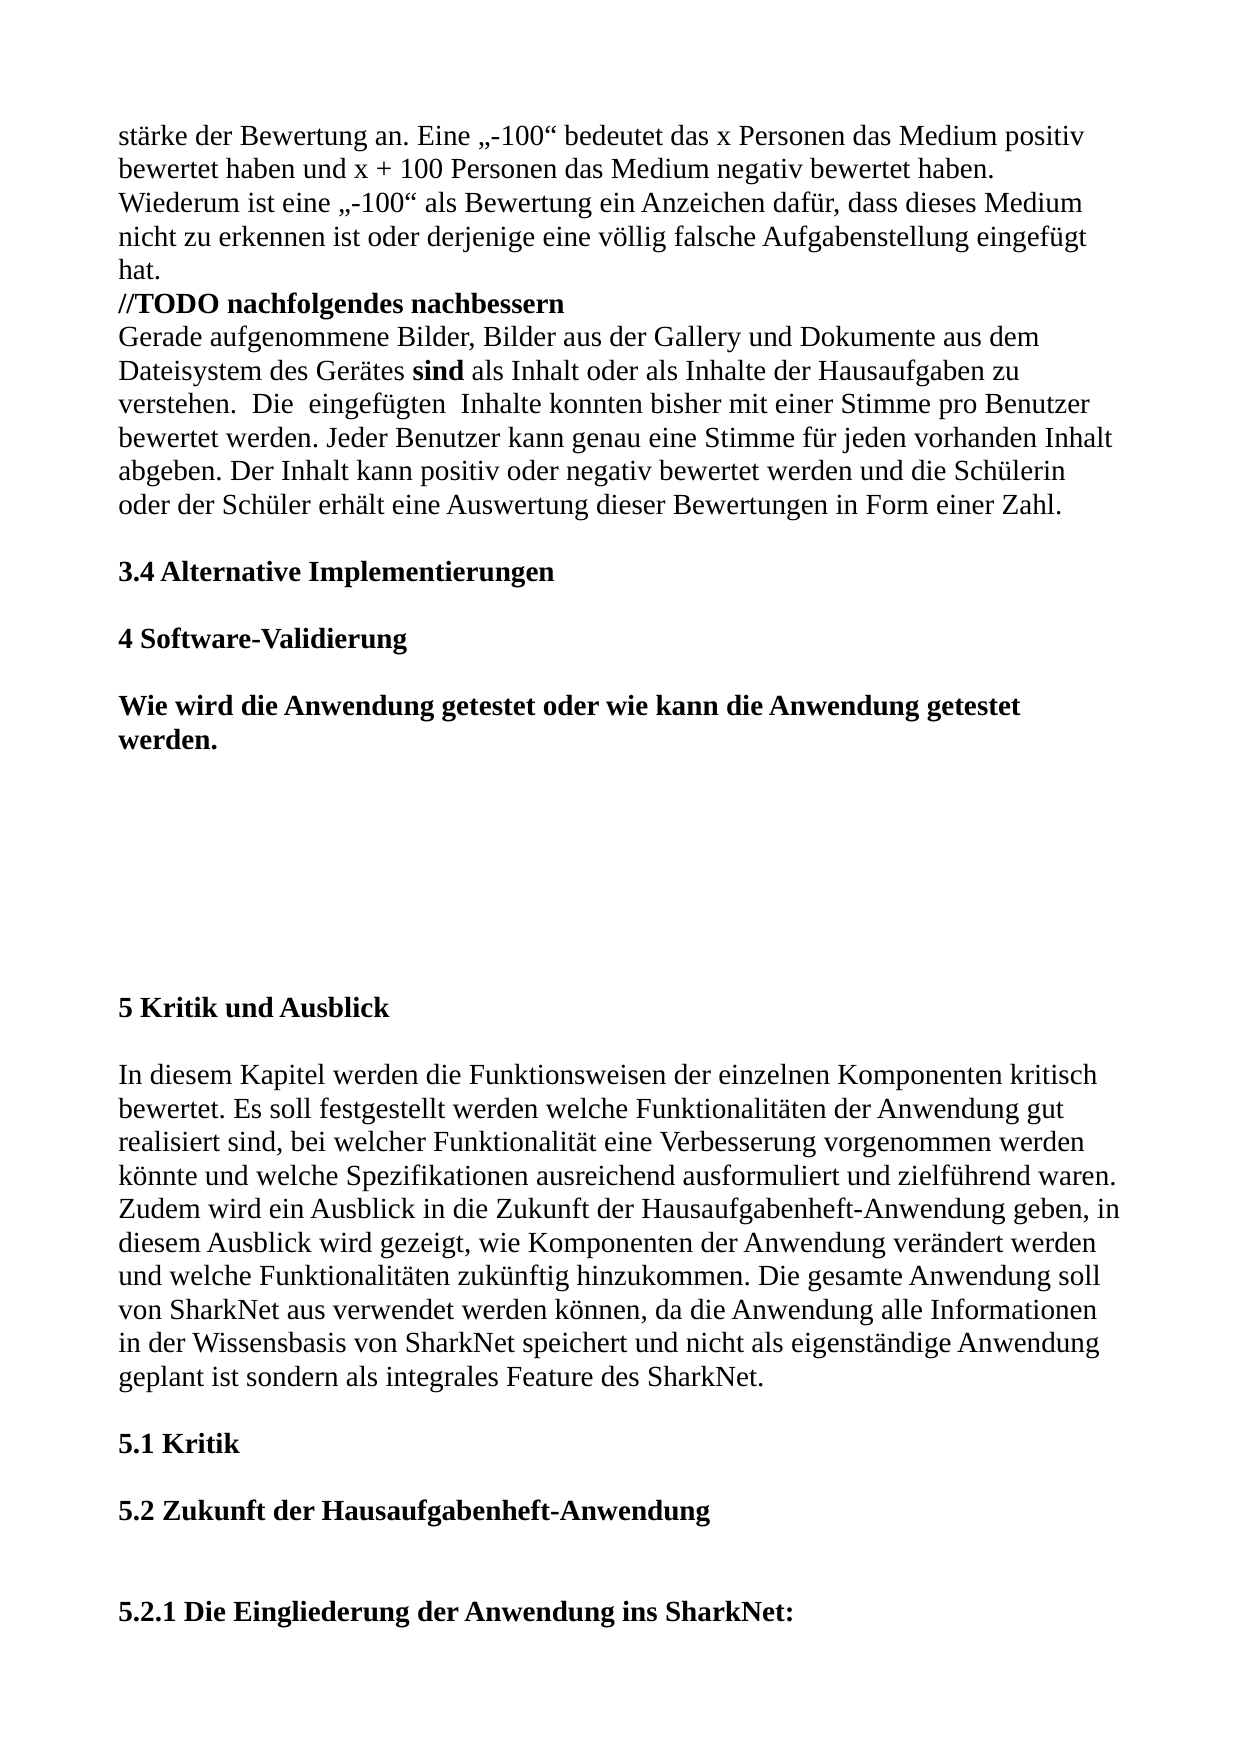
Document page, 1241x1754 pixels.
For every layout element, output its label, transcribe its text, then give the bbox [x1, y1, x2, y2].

text stärke der Bewertung an. Eine „-100“ bedeutet das x Personen das Medium positiv bewertet haben und x + 100 Personen das Medium negativ bewertet haben. Wiederum ist eine „-100“ als Bewertung ein Anzeichen dafür, dass dieses Medium nicht zu erkennen ist oder derjenige eine völlig falsche Aufgabenstellung eingefügt hat. [118, 118, 1122, 286]
text 5 Kritik und Ausblick [118, 990, 1122, 1024]
text Gerade aufgenommene Bilder, Bilder aus der Gallery und Dokumente aus dem Dateisystem des Gerätes sind als Inhalt oder als Inhalte der Hausaufgaben zu verstehen. Die eingefügten Inhalte konnten bisher mit einer Stimme pro Benutzer bewertet werden. Jeder Benutzer kann genau eine Stimme für jeden vorhanden Inhalt abgeben. Der Inhalt kann positiv oder negativ bewertet werden und die Schülerin oder der Schüler erhält eine Auswertung dieser Bewertungen in Form einer Zahl. [118, 319, 1122, 521]
text 5.2.1 Die Eingliederung der Anwendung ins SharkNet: [118, 1594, 1122, 1627]
text 5.2 Zukunft der Hausaufgabenheft-Anwendung [118, 1493, 1122, 1527]
text 4 Software-Validierung [118, 621, 1122, 655]
text 5.1 Kritik [118, 1426, 1122, 1460]
text In diesem Kapitel werden die Funktionsweisen der einzelnen Komponenten kritisch bewertet. Es soll festgestellt werden welche Funktionalitäten der Anwendung gut realisiert sind, bei welcher Funktionalität eine Verbesserung vorgenommen werden könnte und welche Spezifikationen ausreichend ausformuliert und zielführend waren. Zudem wird ein Ausblick in die Zukunft der Hausaufgabenheft-Anwendung geben, in diesem Ausblick wird gezeigt, wie Komponenten der Anwendung verändert werden und welche Funktionalitäten zukünftig hinzukommen. Die gesamte Anwendung soll von SharkNet aus verwendet werden können, da die Anwendung alle Informationen in der Wissensbasis von SharkNet speichert und nicht als eigenständige Anwendung geplant ist sondern als integrales Feature des SharkNet. [118, 1057, 1122, 1393]
text //TODO nachfolgendes nachbessern [118, 286, 1122, 319]
text 3.4 Alternative Implementierungen [118, 554, 1122, 588]
text Wie wird die Anwendung getestet oder wie kann die Anwendung getestet werden. [118, 688, 1122, 755]
